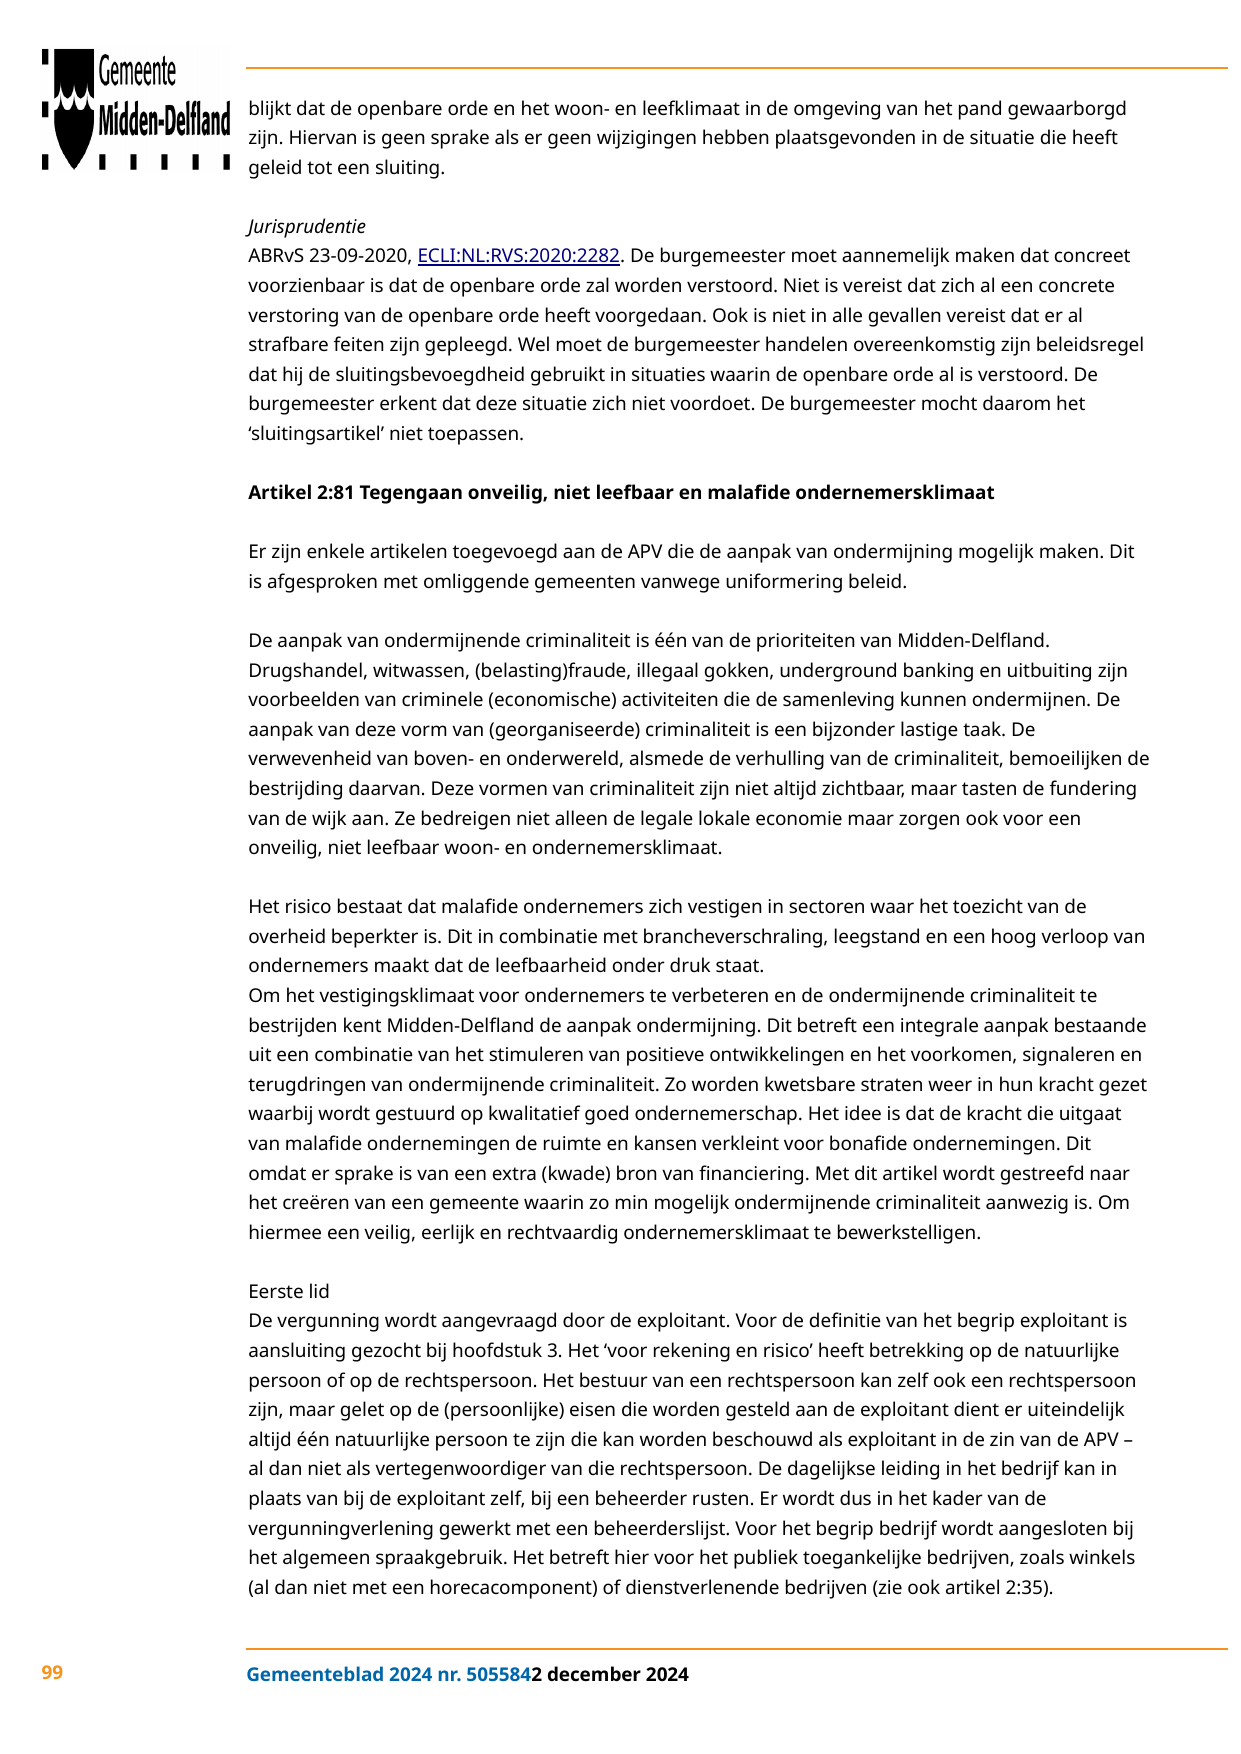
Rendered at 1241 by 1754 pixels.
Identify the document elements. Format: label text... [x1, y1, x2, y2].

text ABRvS 23-09-2020, ECLI:NL:RVS:2020:2282. De burgemeester moet aannemelijk maken dat concreet voorzienbaar is dat de openbare orde zal worden verstoord. Niet is vereist dat zich al een concrete verstoring van de openbare orde heeft voorgedaan. Ook is niet in alle gevallen vereist dat er al strafbare feiten zijn gepleegd. Wel moet de burgemeester handelen overeenkomstig zijn beleidsregel dat hij de sluitingsbevoegdheid gebruikt in situaties waarin de openbare orde al is verstoord. De burgemeester erkent dat deze situatie zich niet voordoet. De burgemeester mocht daarom het ‘sluitingsartikel’ niet toepassen. [248, 243, 1152, 446]
text Jurisprudentie [248, 213, 1152, 239]
text Het risico bestaat dat malafide ondernemers zich vestigen in sectoren waar het toezicht van de overheid beperkter is. Dit in combinatie met brancheverschraling, leegstand en een hoog verloop van ondernemers maakt dat de leefbaarheid onder druk staat. [248, 893, 1152, 978]
text Er zijn enkele artikelen toegevoegd aan de APV die de aanpak van ondermijning mogelijk maken. Dit is afgesproken met omliggende gemeenten vanwege uniformering beleid. [248, 538, 1152, 594]
text De vergunning wordt aangevraagd door de exploitant. Voor de definitie van het begrip exploitant is aansluiting gezocht bij hoofdstuk 3. Het ‘voor rekening en risico’ heeft betrekking op de natuurlijke persoon of op de rechtspersoon. Het bestuur van een rechtspersoon kan zelf ook een rechtspersoon zijn, maar gelet op de (persoonlijke) eisen die worden gesteld aan de exploitant dient er uiteindelijk altijd één natuurlijke persoon te zijn die kan worden beschouwd als exploitant in de zin van de APV – al dan niet als vertegenwoordiger van die rechtspersoon. De dagelijkse leiding in het bedrijf kan in plaats van bij de exploitant zelf, bij een beheerder rusten. Er wordt dus in het kader van de vergunningverlening gewerkt met een beheerderslijst. Voor het begrip bedrijf wordt aangesloten bij het algemeen spraakgebruik. Het betreft hier voor het publiek toegankelijke bedrijven, zoals winkels (al dan niet met een horecacomponent) of dienstverlenende bedrijven (zie ook artikel 2:35). [248, 1308, 1152, 1600]
text De aanpak van ondermijnende criminaliteit is één van de prioriteiten van Midden-Delfland. Drugshandel, witwassen, (belasting)fraude, illegaal gokken, underground banking en uitbuiting zijn voorbeelden van criminele (economische) activiteiten die de samenleving kunnen ondermijnen. De aanpak van deze vorm van (georganiseerde) criminaliteit is een bijzonder lastige taak. De verwevenheid van boven- en onderwereld, alsmede de verhulling van de criminaliteit, bemoeilijken de bestrijding daarvan. Deze vormen van criminaliteit zijn niet altijd zichtbaar, maar tasten de fundering van de wijk aan. Ze bedreigen niet alleen de legale lokale economie maar zorgen ook voor een onveilig, niet leefbaar woon- en ondernemersklimaat. [248, 627, 1152, 860]
text Artikel 2:81 Tegengaan onveilig, niet leefbaar en malafide ondernemersklimaat [248, 479, 1152, 505]
text Om het vestigingsklimaat voor ondernemers te verbeteren en de ondermijnende criminaliteit te bestrijden kent Midden-Delfland de aanpak ondermijning. Dit betreft een integrale aanpak bestaande uit een combinatie van het stimuleren van positieve ontwikkelingen en het voorkomen, signaleren en terugdringen van ondermijnende criminaliteit. Zo worden kwetsbare straten weer in hun kracht gezet waarbij wordt gestuurd op kwalitatief goed ondernemerschap. Het idee is dat de kracht die uitgaat van malafide ondernemingen de ruimte en kansen verkleint voor bonafide ondernemingen. Dit omdat er sprake is van een extra (kwade) bron van financiering. Met dit artikel wordt gestreefd naar het creëren van een gemeente waarin zo min mogelijk ondermijnende criminaliteit aanwezig is. Om hiermee een veilig, eerlijk en rechtvaardig ondernemersklimaat te bewerkstelligen. [248, 982, 1152, 1245]
text blijkt dat de openbare orde en het woon- en leefklimaat in de omgeving van het pand gewaarborgd zijn. Hiervan is geen sprake als er geen wijzigingen hebben plaatsgevonden in de situatie die heeft geleid tot een sluiting. [248, 95, 1152, 180]
picture [41, 47, 231, 172]
text Eerste lid [248, 1278, 1152, 1304]
